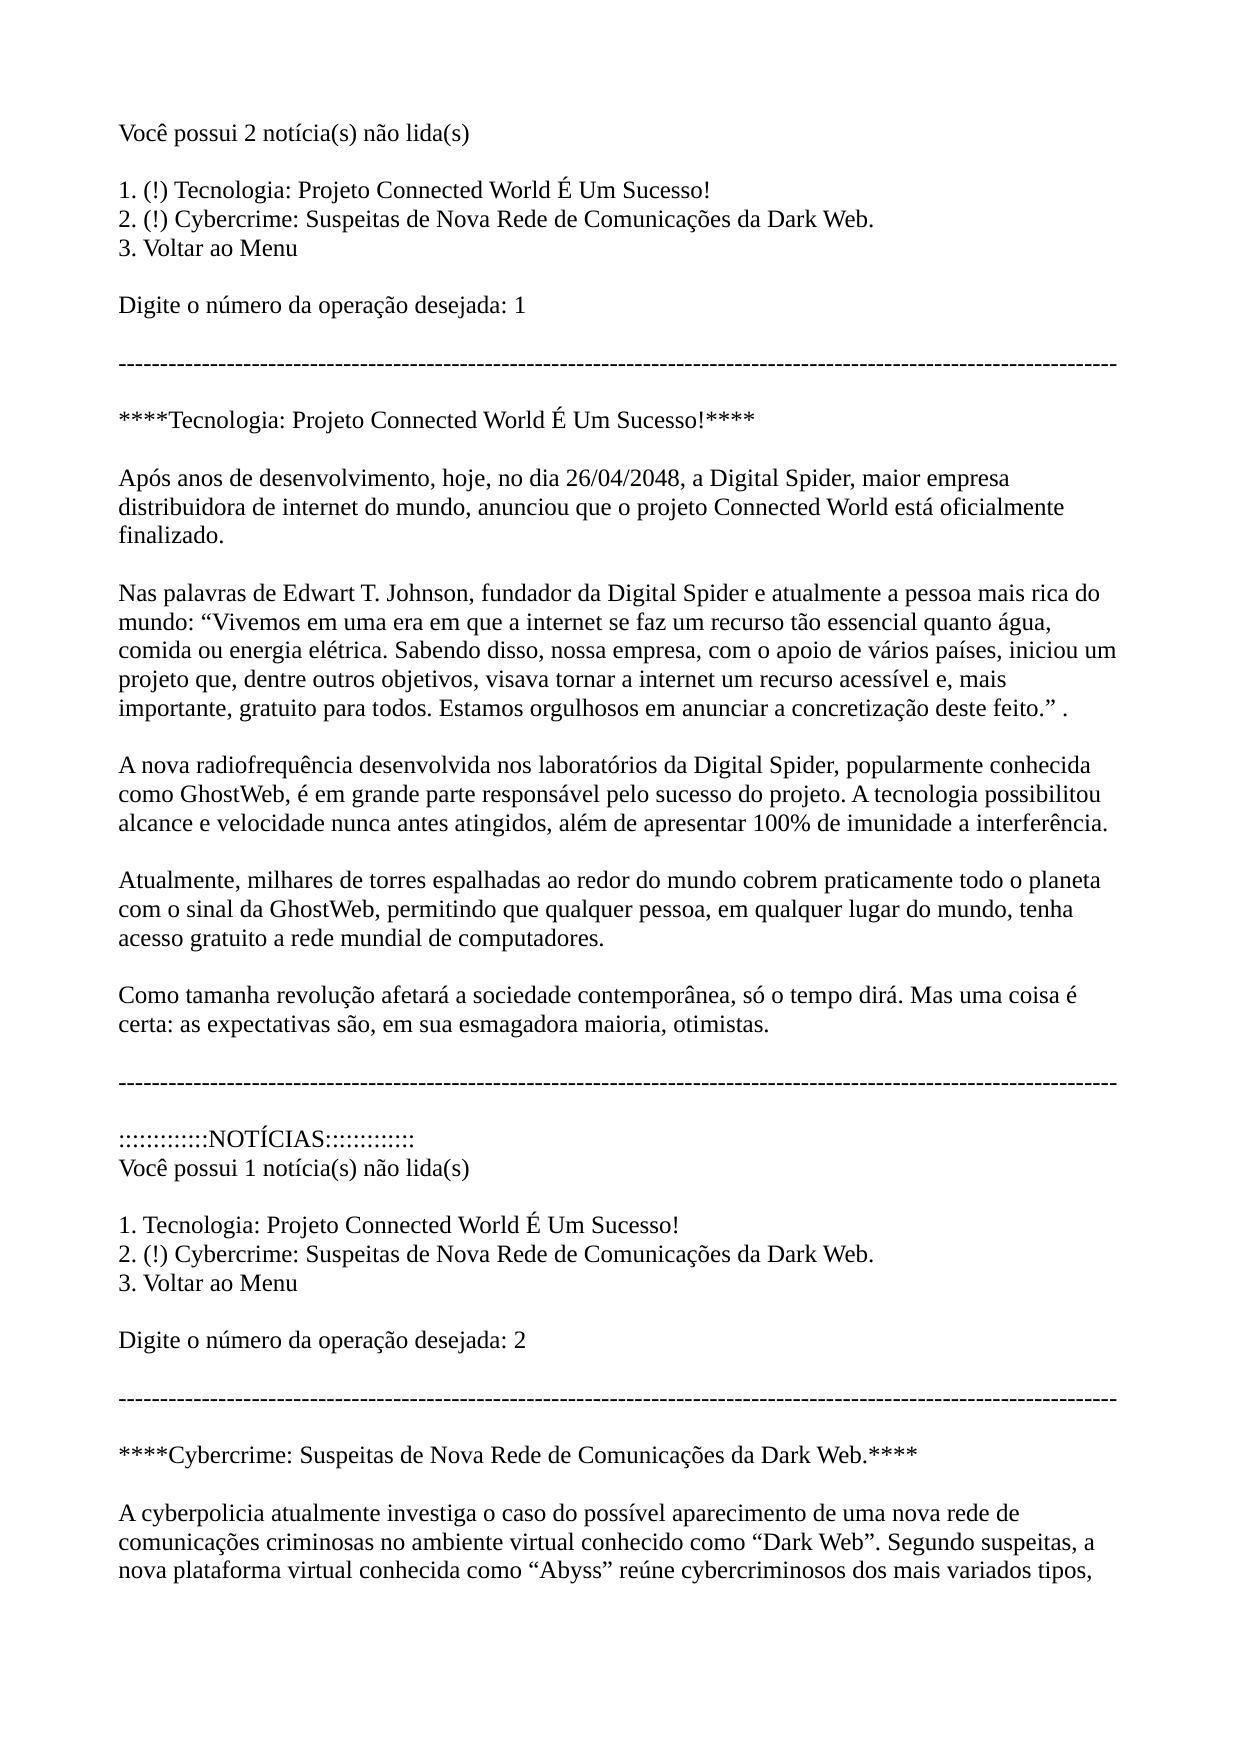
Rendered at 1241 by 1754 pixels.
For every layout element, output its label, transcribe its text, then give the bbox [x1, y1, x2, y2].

text ****Tecnologia: Projeto Connected World É Um Sucesso!**** [118, 406, 1122, 434]
text ****Cybercrime: Suspeitas de Nova Rede de Comunicações da Dark Web.**** [118, 1441, 1122, 1469]
text Nas palavras de Edwart T. Johnson, fundador da Digital Spider e atualmente a pessoa mais rica do mundo: “Vivemos em uma era em que a internet se faz um recurso tão essencial quanto água, comida ou energia elétrica. Sabendo disso, nossa empresa, com o apoio de vários países, iniciou um projeto que, dentre outros objetivos, visava tornar a internet um recurso acessível e, mais importante, gratuito para todos. Estamos orgulhosos em anunciar a concretização deste feito.” . [118, 578, 1122, 722]
text Após anos de desenvolvimento, hoje, no dia 26/04/2048, a Digital Spider, maior empresa distribuidora de internet do mundo, anunciou que o projeto Connected World está oficialmente finalizado. [118, 463, 1122, 549]
text ------------------------------------------------------------------------------------------------------------------------ [118, 1067, 1122, 1096]
text 1. (!) Tecnologia: Projeto Connected World É Um Sucesso! [118, 176, 1122, 204]
text :::::::::::::NOTÍCIAS::::::::::::: [118, 1124, 1122, 1153]
text Como tamanha revolução afetará a sociedade contemporânea, só o tempo dirá. Mas uma coisa é certa: as expectativas são, em sua esmagadora maioria, otimistas. [118, 981, 1122, 1038]
text 3. Voltar ao Menu [118, 233, 1122, 262]
text Você possui 2 notícia(s) não lida(s) [118, 118, 1122, 147]
text 2. (!) Cybercrime: Suspeitas de Nova Rede de Comunicações da Dark Web. [118, 204, 1122, 233]
text 2. (!) Cybercrime: Suspeitas de Nova Rede de Comunicações da Dark Web. [118, 1239, 1122, 1268]
text ------------------------------------------------------------------------------------------------------------------------ [118, 348, 1122, 377]
text 3. Voltar ao Menu [118, 1268, 1122, 1297]
text A cyberpolicia atualmente investiga o caso do possível aparecimento de uma nova rede de comunicações criminosas no ambiente virtual conhecido como “Dark Web”. Segundo suspeitas, a nova plataforma virtual conhecida como “Abyss” reúne cybercriminosos dos mais variados tipos, [118, 1498, 1122, 1584]
text Você possui 1 notícia(s) não lida(s) [118, 1153, 1122, 1182]
text Digite o número da operação desejada: 2 [118, 1326, 1122, 1354]
text A nova radiofrequência desenvolvida nos laboratórios da Digital Spider, popularmente conhecida como GhostWeb, é em grande parte responsável pelo sucesso do projeto. A tecnologia possibilitou alcance e velocidade nunca antes atingidos, além de apresentar 100% de imunidade a interferência. [118, 751, 1122, 837]
text ------------------------------------------------------------------------------------------------------------------------ [118, 1383, 1122, 1412]
text Atualmente, milhares de torres espalhadas ao redor do mundo cobrem praticamente todo o planeta com o sinal da GhostWeb, permitindo que qualquer pessoa, em qualquer lugar do mundo, tenha acesso gratuito a rede mundial de computadores. [118, 866, 1122, 952]
text 1. Tecnologia: Projeto Connected World É Um Sucesso! [118, 1211, 1122, 1239]
text Digite o número da operação desejada: 1 [118, 291, 1122, 319]
